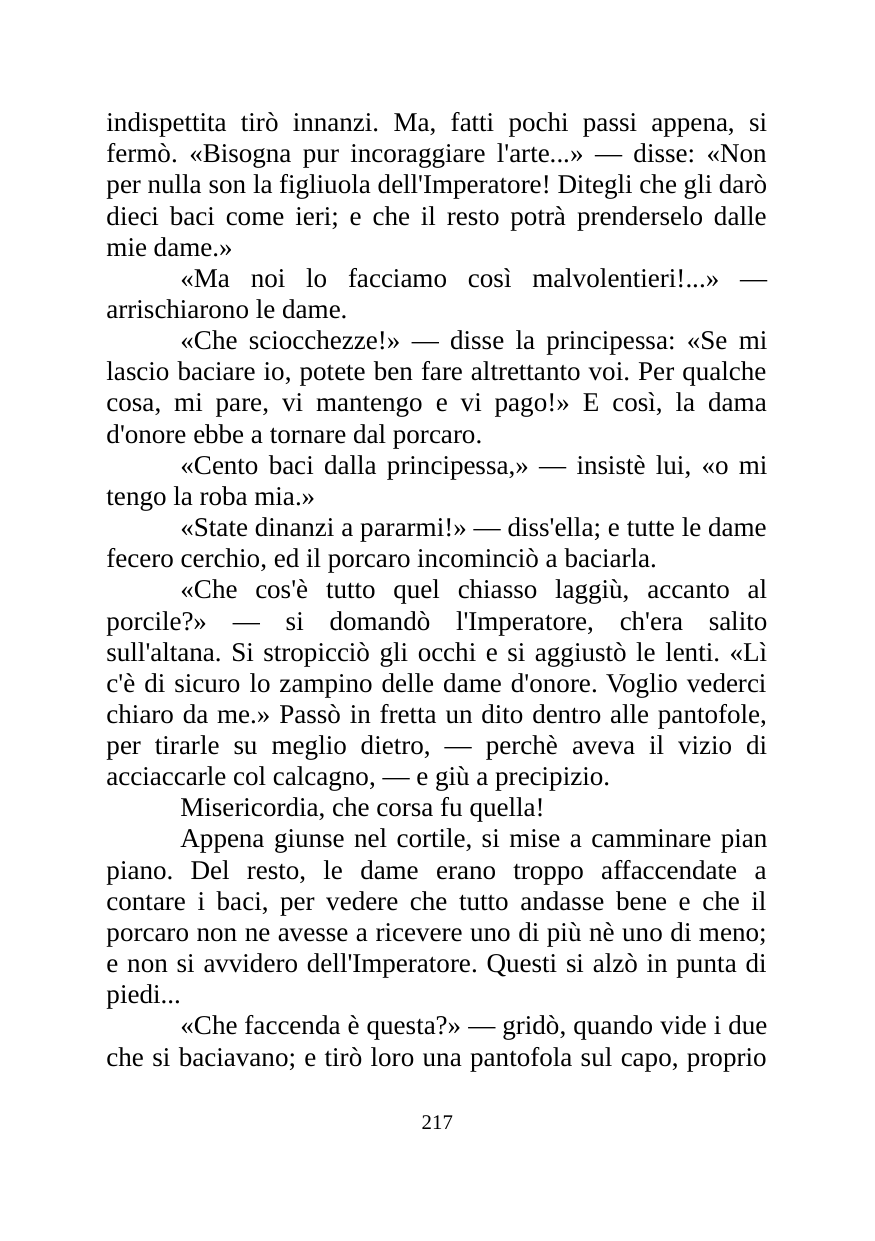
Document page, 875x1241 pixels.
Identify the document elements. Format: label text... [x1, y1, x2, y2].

text «Cento baci dalla principessa,» — insistè lui, «o mi tengo la roba mia.» [106, 449, 768, 511]
text «Che sciocchezze!» — disse la principessa: «Se mi lascio baciare io, potete ben fare altrettanto voi. Per qualche cosa, mi pare, vi mantengo e vi pago!» E così, la dama d'onore ebbe a tornare dal porcaro. [106, 324, 768, 449]
text Appena giunse nel cortile, si mise a camminare pian piano. Del resto, le dame erano troppo affaccendate a contare i baci, per vedere che tutto andasse bene e che il porcaro non ne avesse a ricevere uno di più nè uno di meno; e non si avvidero dell'Imperatore. Questi si alzò in punta di piedi... [106, 823, 768, 1009]
text «Che cos'è tutto quel chiasso laggiù, accanto al porcile?» — si domandò l'Imperatore, ch'era salito sull'altana. Si stropicciò gli occhi e si aggiustò le lenti. «Lì c'è di sicuro lo zampino delle dame d'onore. Voglio vederci chiaro da me.» Passò in fretta un dito dentro alle pantofole, per tirarle su meglio dietro, — perchè aveva il vizio di acciaccarle col calcagno, — e giù a precipizio. [106, 573, 768, 791]
text «State dinanzi a pararmi!» — diss'ella; e tutte le dame fecero cerchio, ed il porcaro incominciò a baciarla. [106, 511, 768, 573]
text «Ma noi lo facciamo così malvolentieri!...» — arrischiarono le dame. [106, 262, 768, 324]
text Misericordia, che corsa fu quella! [106, 791, 768, 823]
text indispettita tirò innanzi. Ma, fatti pochi passi appena, si fermò. «Bisogna pur incoraggiare l'arte...» — disse: «Non per nulla son la figliuola dell'Imperatore! Ditegli che gli darò dieci baci come ieri; e che il resto potrà prenderselo dalle mie dame.» [106, 106, 768, 262]
text «Che faccenda è questa?» — gridò, quando vide i due che si baciavano; e tirò loro una pantofola sul capo, proprio [106, 1009, 768, 1072]
